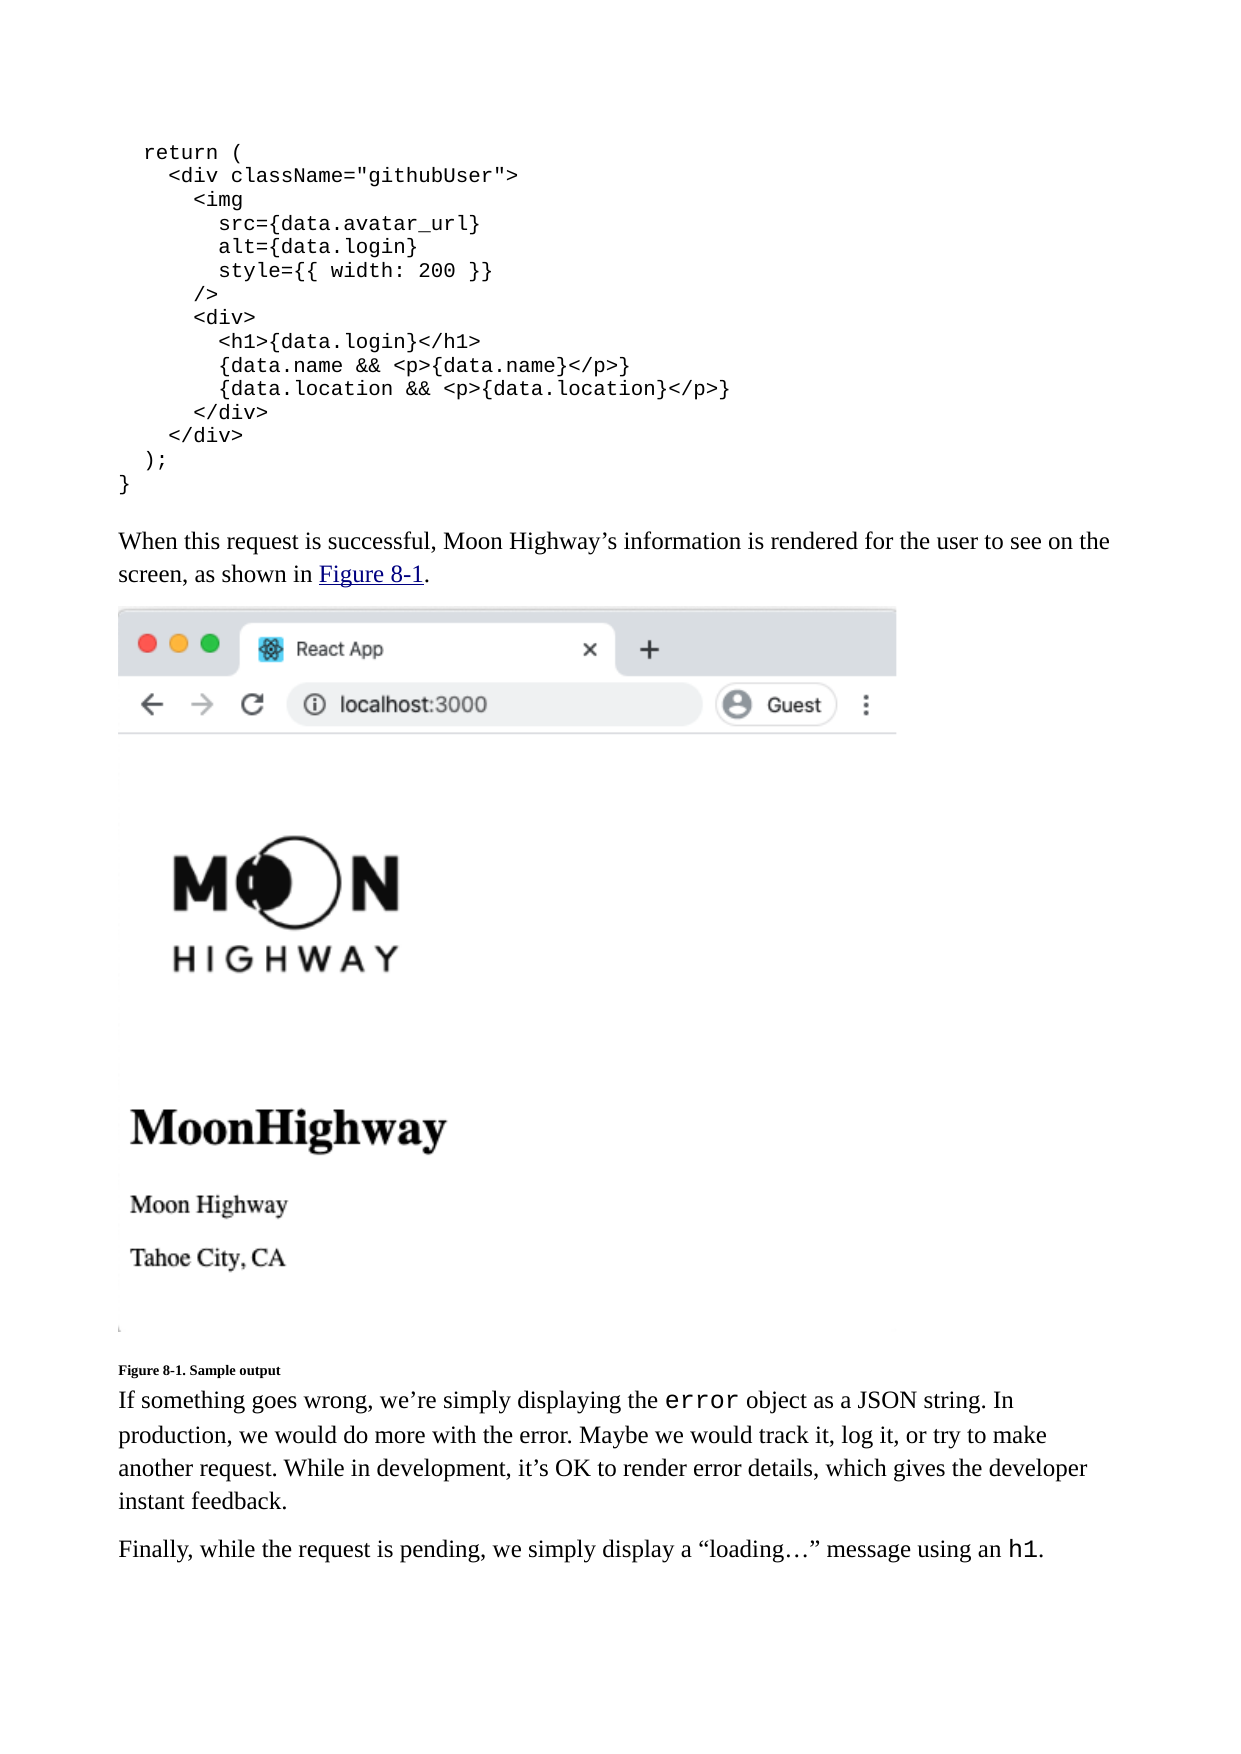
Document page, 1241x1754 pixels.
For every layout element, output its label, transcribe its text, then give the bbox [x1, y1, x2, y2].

text alt={data.login} [118, 236, 1122, 260]
text ); [118, 449, 1122, 473]
subtitle Figure 8-1. Sample output [118, 1362, 1122, 1379]
text /> [118, 284, 1122, 307]
text src={data.avatar_url} [118, 213, 1122, 236]
text </div> [118, 402, 1122, 426]
text {data.location && <p>{data.location}</p>} [118, 378, 1122, 402]
text <div> [118, 307, 1122, 331]
text If something goes wrong, we’re simply displaying the error object as a JSON string. In production, we would do more with the error. Maybe we would track it, log it, or try to make another request. While in development, it’s OK to render error details, which gives the developer instant feedback. [118, 1385, 1122, 1515]
picture [118, 606, 897, 1332]
text style={{ width: 200 }} [118, 260, 1122, 284]
text } [118, 473, 1122, 496]
text <div className="githubUser"> [118, 165, 1122, 189]
text When this request is successful, Moon Highway’s information is rendered for the user to see on the screen, as shown in Figure 8-1. [118, 526, 1122, 588]
text </div> [118, 426, 1122, 449]
text {data.name && <p>{data.name}</p>} [118, 354, 1122, 378]
text <h1>{data.login}</h1> [118, 331, 1122, 354]
text Finally, while the request is pending, we simply display a “loading…” message using an h1. [118, 1534, 1122, 1565]
text <img [118, 189, 1122, 213]
text return ( [118, 142, 1122, 165]
